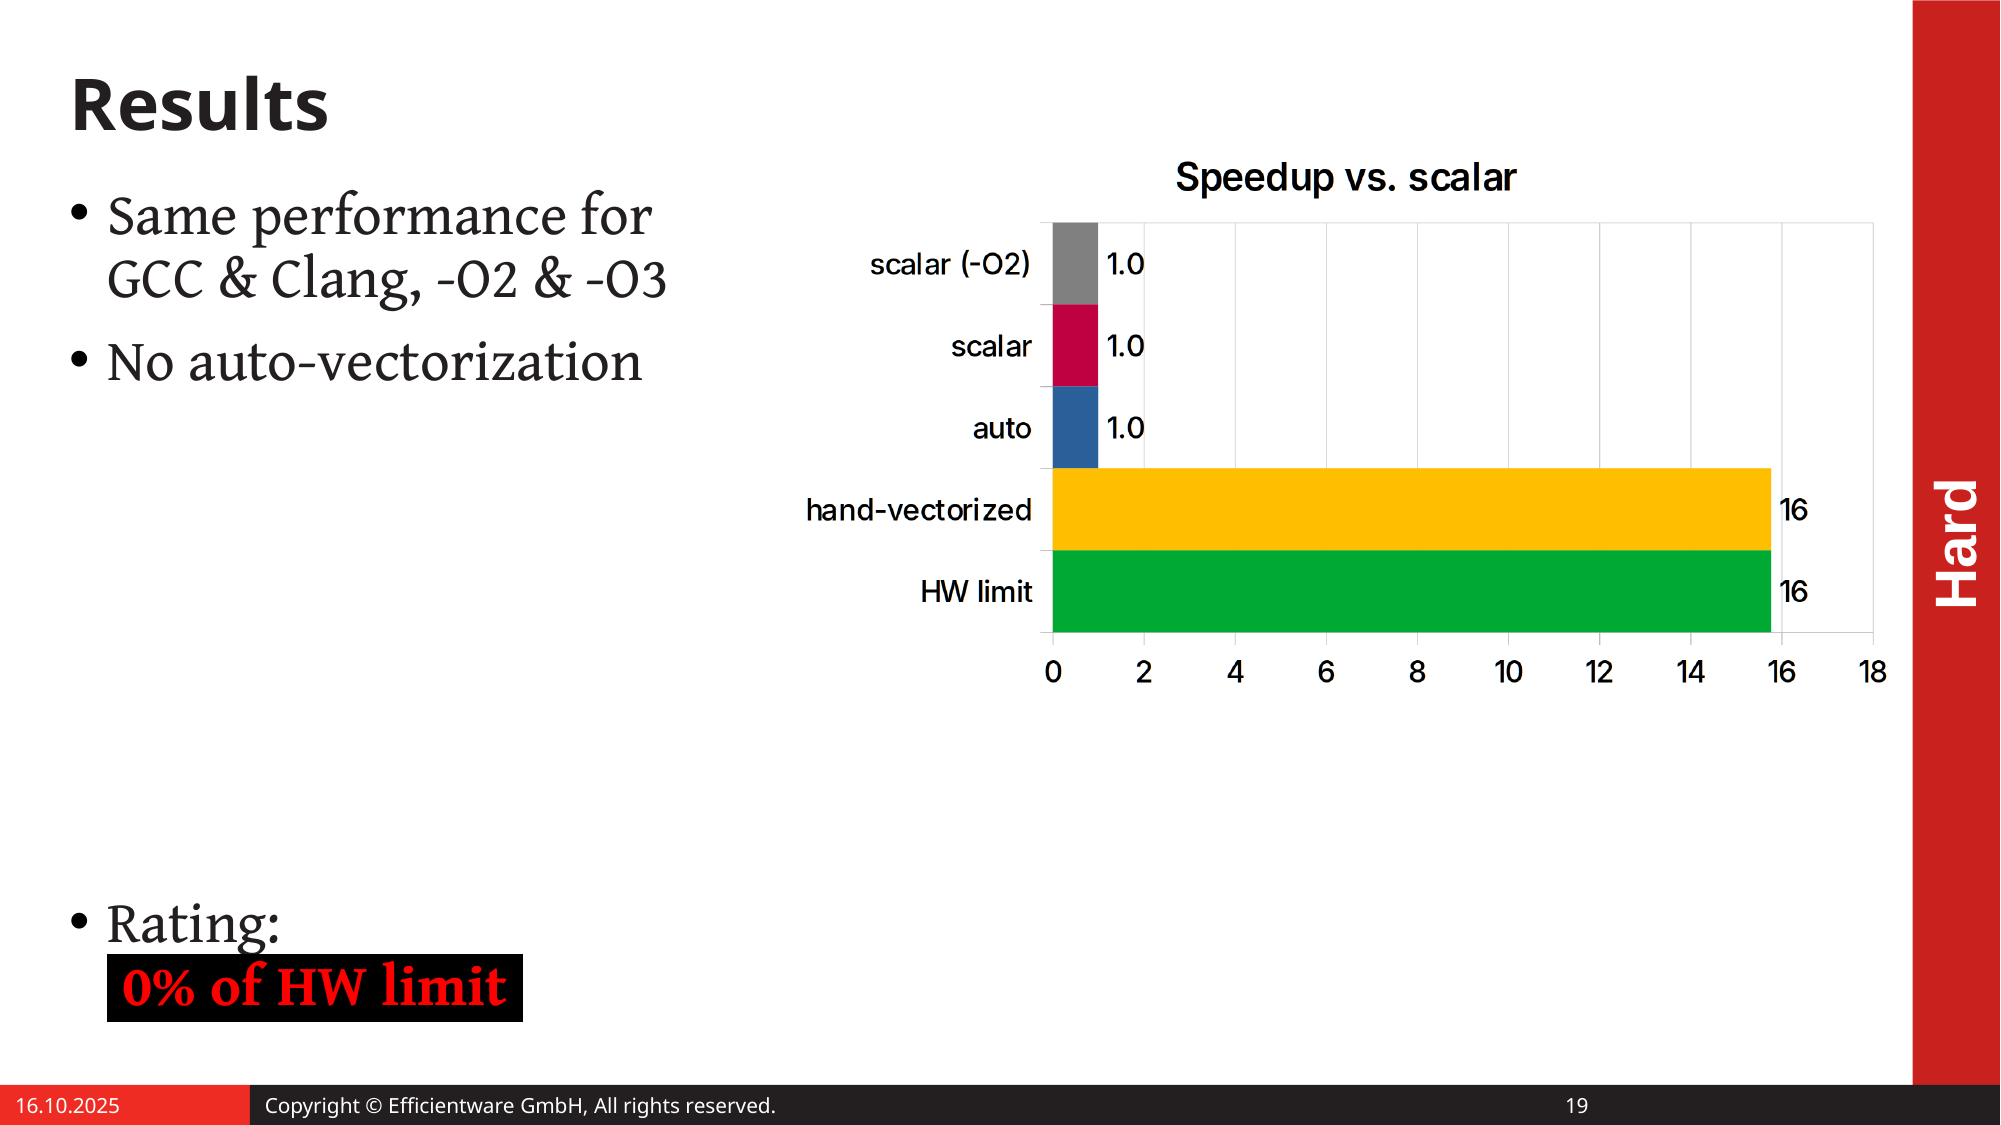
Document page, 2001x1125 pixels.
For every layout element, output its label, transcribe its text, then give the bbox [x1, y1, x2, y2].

slide_number [1550, 1084, 2000, 1125]
picture [787, 121, 1901, 696]
list Same performance for GCC & Clang, -O2 & -O3 No auto-vectorization Rating: 0% of HW limit [55, 176, 983, 1063]
text_box Hard [1912, 0, 2000, 1084]
slide_number 16.10.2025 [0, 1084, 249, 1125]
title Results [55, 52, 1945, 156]
footer Copyright © Efficientware GmbH, All rights reserved. [249, 1084, 1550, 1125]
